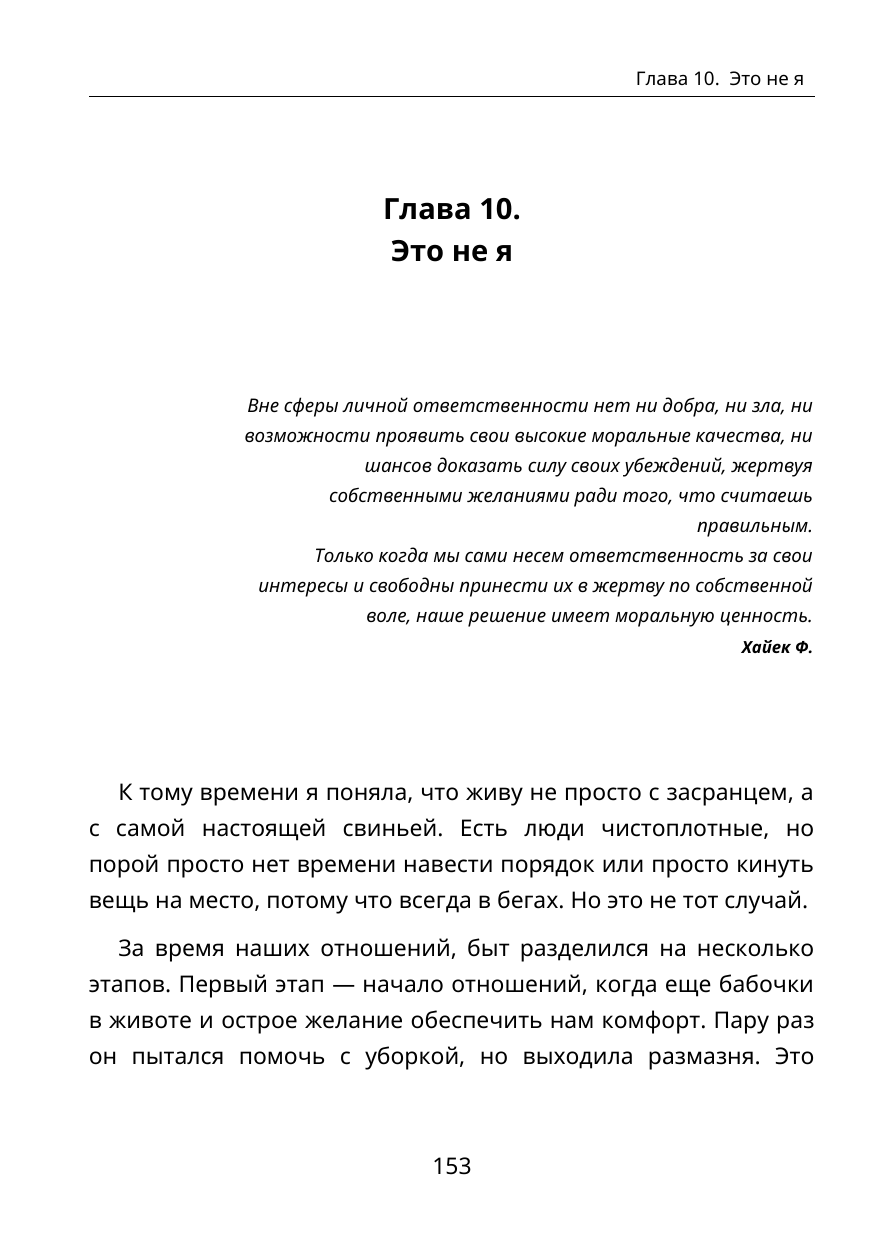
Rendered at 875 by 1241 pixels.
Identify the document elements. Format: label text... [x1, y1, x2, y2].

text За время наших отношений, быт разделился на несколько этапов. Первый этап — начало отношений, когда еще бабочки в животе и острое желание обеспечить нам комфорт. Пару раз он пытался помочь с уборкой, но выходила размазня. Это [88, 932, 815, 1071]
text Вне сферы личной ответственности нет ни добра, ни зла, ни возможности проявить свои высокие моральные качества, ни шансов доказать силу своих убеждений, жертвуя собственными желаниями ради того, что считаешь правильным. [236, 388, 815, 538]
subtitle Глава 10. Это не я [88, 185, 815, 270]
text К тому времени я поняла, что живу не просто с засранцем, а с самой настоящей свиньей. Есть люди чистоплотные, но порой просто нет времени навести порядок или просто кинуть вещь на место, потому что всегда в бегах. Но это не тот случай. [88, 776, 815, 915]
text Только когда мы сами несем ответственность за свои интересы и свободны принести их в жертву по собственной воле, наше решение имеет моральную ценность. [236, 538, 815, 628]
text Хайек Ф. [148, 628, 815, 658]
